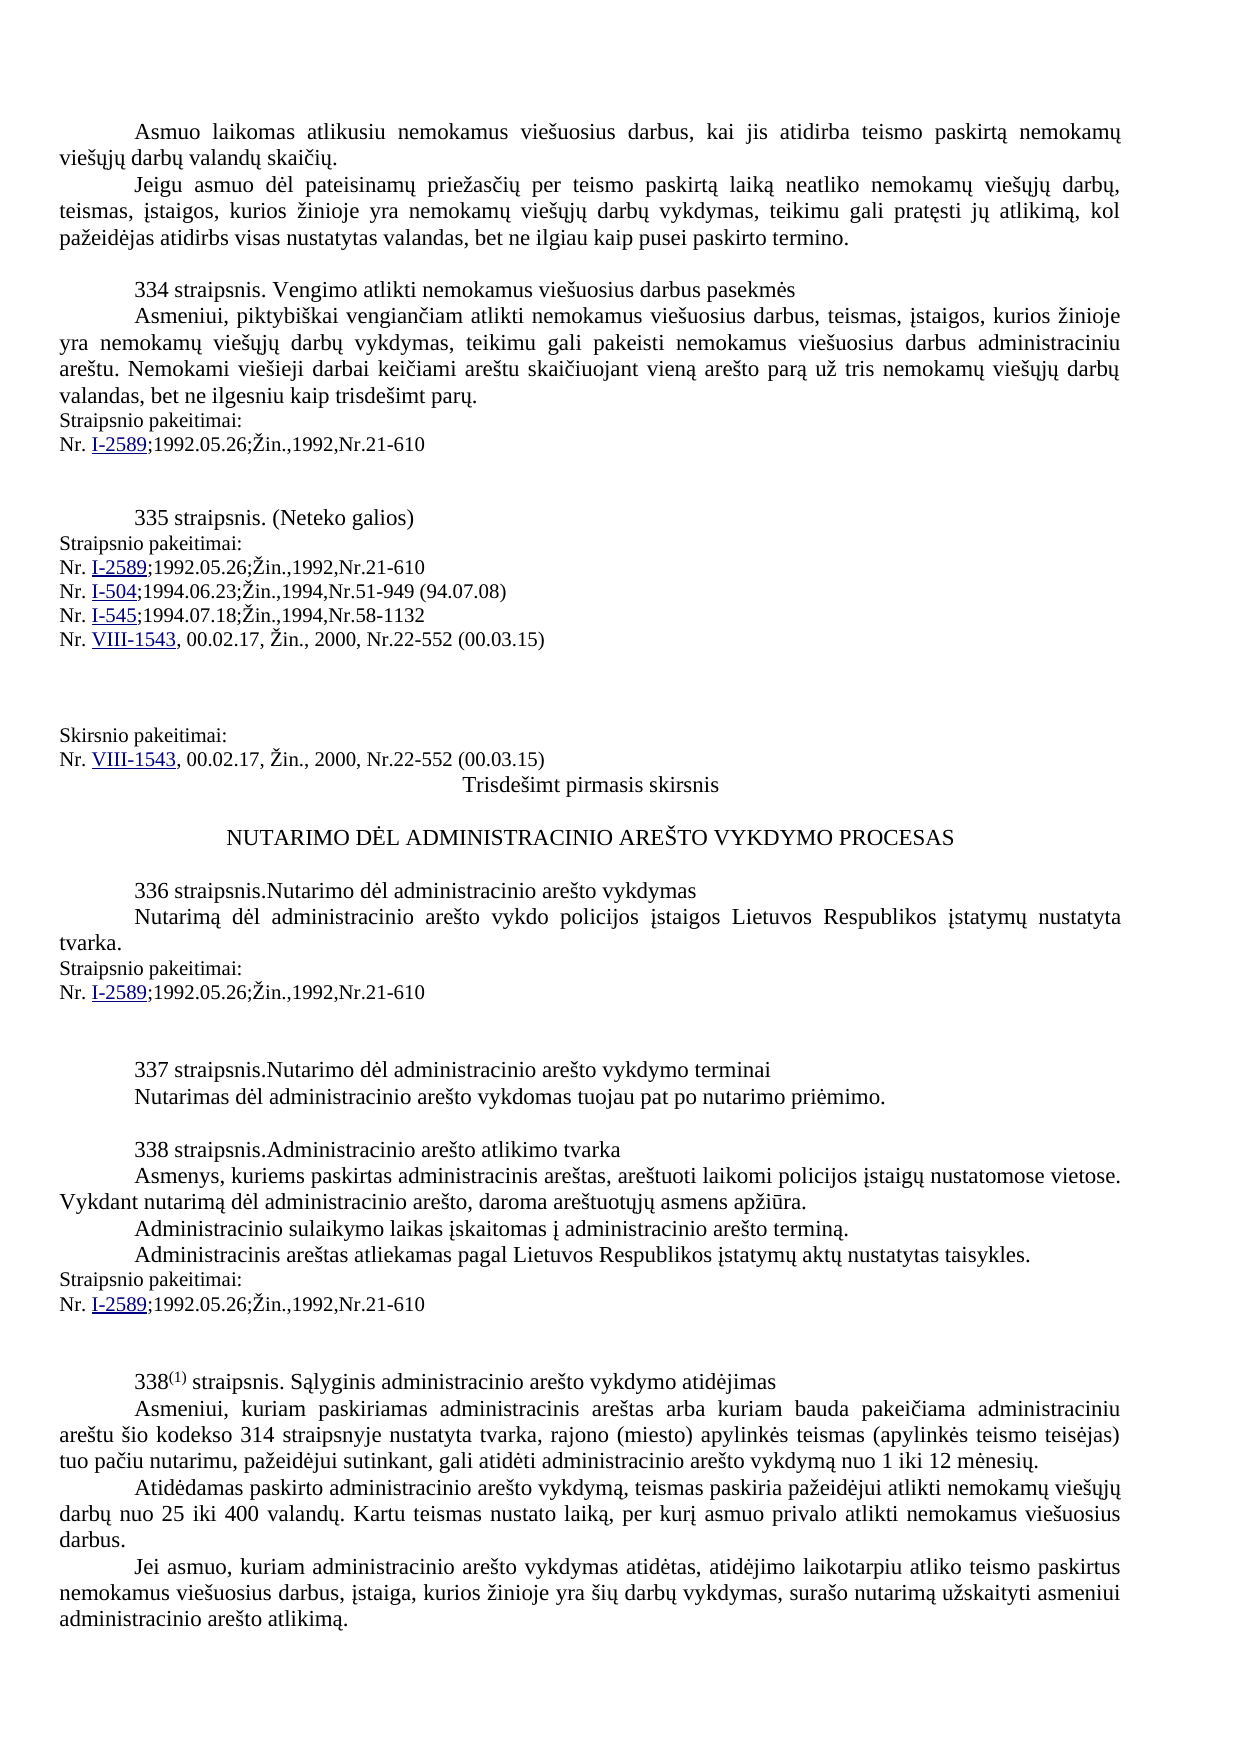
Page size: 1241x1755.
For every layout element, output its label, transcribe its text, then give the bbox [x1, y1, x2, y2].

text Nr. VIII-1543, 00.02.17, Žin., 2000, Nr.22-552 (00.03.15) [59, 747, 1122, 771]
text 334 straipsnis. Vengimo atlikti nemokamus viešuosius darbus pasekmės [59, 276, 1122, 303]
text Straipsnio pakeitimai: [59, 531, 1122, 555]
text Nutarimas dėl administracinio arešto vykdomas tuojau pat po nutarimo priėmimo. [59, 1083, 1122, 1109]
text Straipsnio pakeitimai: [59, 956, 1122, 980]
text Jeigu asmuo dėl pateisinamų priežasčių per teismo paskirtą laiką neatliko nemokamų viešųjų darbų, teismas, įstaigos, kurios žinioje yra nemokamų viešųjų darbų vykdymas, teikimu gali pratęsti jų atlikimą, kol pažeidėjas atidirbs visas nustatytas valandas, bet ne ilgiau kaip pusei paskirto termino. [59, 171, 1122, 250]
text Trisdešimt pirmasis skirsnis [59, 771, 1122, 798]
text NUTARIMO DĖL ADMINISTRACINIO AREŠTO VYKDYMO PROCESAS [59, 824, 1122, 850]
text 338(1) straipsnis. Sąlyginis administracinio arešto vykdymo atidėjimas [59, 1368, 1122, 1394]
text Nr. I-545;1994.07.18;Žin.,1994,Nr.58-1132 [59, 603, 1122, 627]
text Nr. I-2589;1992.05.26;Žin.,1992,Nr.21-610 [59, 980, 1122, 1004]
text 338 straipsnis.Administracinio arešto atlikimo tvarka [59, 1136, 1122, 1162]
text 336 straipsnis.Nutarimo dėl administracinio arešto vykdymas [59, 877, 1122, 903]
text Administracinis areštas atliekamas pagal Lietuvos Respublikos įstatymų aktų nustatytas taisykles. [59, 1241, 1122, 1267]
text Asmeniui, piktybiškai vengiančiam atlikti nemokamus viešuosius darbus, teismas, įstaigos, kurios žinioje yra nemokamų viešųjų darbų vykdymas, teikimu gali pakeisti nemokamus viešuosius darbus administraciniu areštu. Nemokami viešieji darbai keičiami areštu skaičiuojant vieną arešto parą už tris nemokamų viešųjų darbų valandas, bet ne ilgesniu kaip trisdešimt parų. [59, 303, 1122, 408]
text Nr. I-2589;1992.05.26;Žin.,1992,Nr.21-610 [59, 432, 1122, 456]
text Nr. I-2589;1992.05.26;Žin.,1992,Nr.21-610 [59, 555, 1122, 579]
text Skirsnio pakeitimai: [59, 723, 1122, 747]
text Administracinio sulaikymo laikas įskaitomas į administracinio arešto terminą. [59, 1215, 1122, 1241]
text Nutarimą dėl administracinio arešto vykdo policijos įstaigos Lietuvos Respublikos įstatymų nustatyta tvarka. [59, 903, 1122, 956]
text Asmuo laikomas atlikusiu nemokamus viešuosius darbus, kai jis atidirba teismo paskirtą nemokamų viešųjų darbų valandų skaičių. [59, 118, 1122, 171]
text Jei asmuo, kuriam administracinio arešto vykdymas atidėtas, atidėjimo laikotarpiu atliko teismo paskirtus nemokamus viešuosius darbus, įstaiga, kurios žinioje yra šių darbų vykdymas, surašo nutarimą užskaityti asmeniui administracinio arešto atlikimą. [59, 1553, 1122, 1632]
text Nr. VIII-1543, 00.02.17, Žin., 2000, Nr.22-552 (00.03.15) [59, 627, 1122, 651]
text Asmeniui, kuriam paskiriamas administracinis areštas arba kuriam bauda pakeičiama administraciniu areštu šio kodekso 314 straipsnyje nustatyta tvarka, rajono (miesto) apylinkės teismas (apylinkės teismo teisėjas) tuo pačiu nutarimu, pažeidėjui sutinkant, gali atidėti administracinio arešto vykdymą nuo 1 iki 12 mėnesių. [59, 1394, 1122, 1474]
text Nr. I-2589;1992.05.26;Žin.,1992,Nr.21-610 [59, 1291, 1122, 1316]
text Nr. I-504;1994.06.23;Žin.,1994,Nr.51-949 (94.07.08) [59, 579, 1122, 603]
text 337 straipsnis.Nutarimo dėl administracinio arešto vykdymo terminai [59, 1057, 1122, 1083]
text 335 straipsnis. (Neteko galios) [59, 504, 1122, 531]
text Atidėdamas paskirto administracinio arešto vykdymą, teismas paskiria pažeidėjui atlikti nemokamų viešųjų darbų nuo 25 iki 400 valandų. Kartu teismas nustato laiką, per kurį asmuo privalo atlikti nemokamus viešuosius darbus. [59, 1474, 1122, 1553]
text Straipsnio pakeitimai: [59, 408, 1122, 432]
text Asmenys, kuriems paskirtas administracinis areštas, areštuoti laikomi policijos įstaigų nustatomose vietose. Vykdant nutarimą dėl administracinio arešto, daroma areštuotųjų asmens apžiūra. [59, 1162, 1122, 1215]
text Straipsnio pakeitimai: [59, 1267, 1122, 1291]
